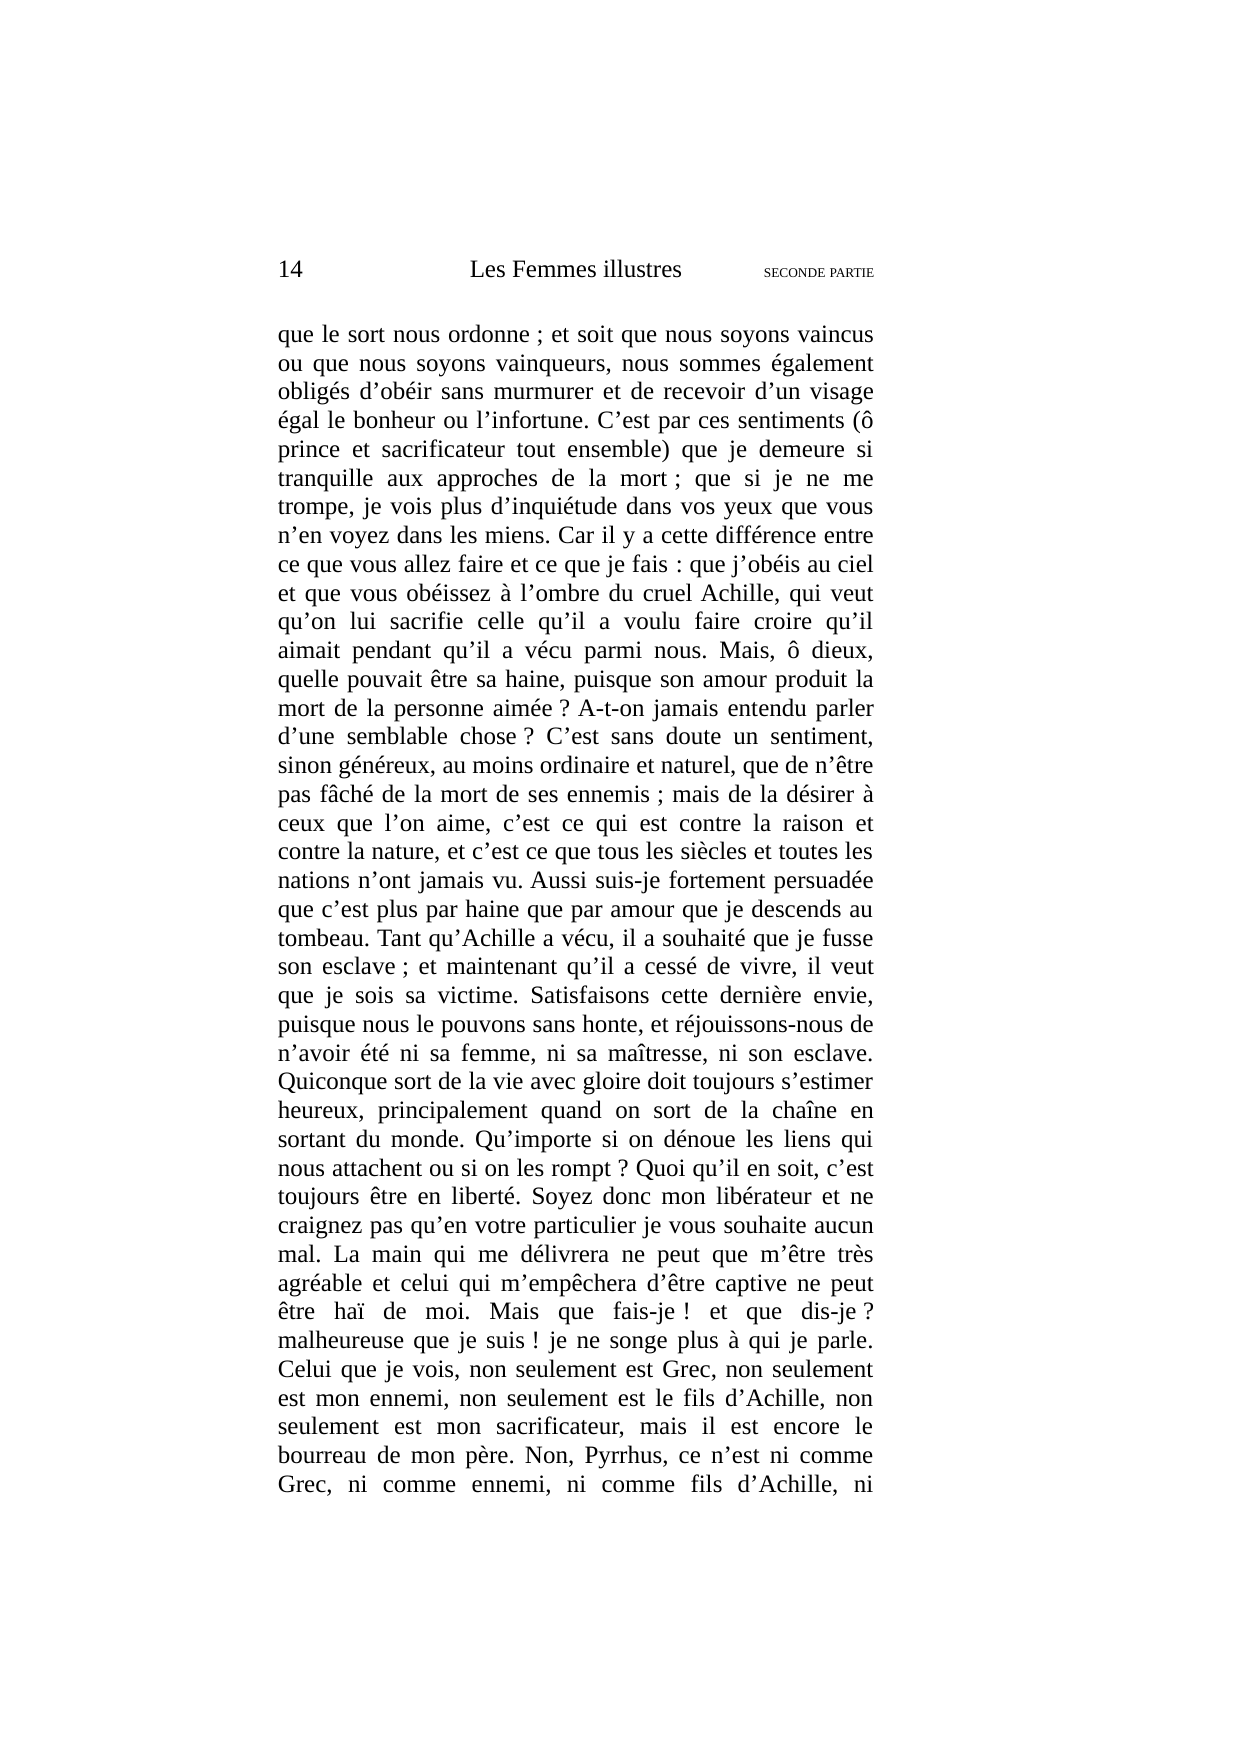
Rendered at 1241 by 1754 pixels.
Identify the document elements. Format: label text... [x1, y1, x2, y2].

text que le sort nous ordonne ; et soit que nous soyons vaincus ou que nous soyons vainqueurs, nous sommes également obligés d’obéir sans murmurer et de recevoir d’un visage égal le bonheur ou l’infortune. C’est par ces sentiments (ô prince et sacrificateur tout ensemble) que je demeure si tranquille aux approches de la mort ; que si je ne me trompe, je vois plus d’inquiétude dans vos yeux que vous n’en voyez dans les miens. Car il y a cette différence entre ce que vous allez faire et ce que je fais : que j’obéis au ciel et que vous obéissez à l’ombre du cruel Achille, qui veut qu’on lui sacrifie celle qu’il a voulu faire croire qu’il aimait pendant qu’il a vécu parmi nous. Mais, ô dieux, quelle pouvait être sa haine, puisque son amour produit la mort de la personne aimée ? A-t-on jamais entendu parler d’une semblable chose ? C’est sans doute un sentiment, sinon généreux, au moins ordinaire et naturel, que de n’être pas fâché de la mort de ses ennemis ; mais de la désirer à ceux que l’on aime, c’est ce qui est contre la raison et contre la nature, et c’est ce que tous les siècles et toutes les nations n’ont jamais vu. Aussi suis-je fortement persuadée que c’est plus par haine que par amour que je descends au tombeau. Tant qu’Achille a vécu, il a souhaité que je fusse son esclave ; et maintenant qu’il a cessé de vivre, il veut que je sois sa victime. Satisfaisons cette dernière envie, puisque nous le pouvons sans honte, et réjouissons-nous de n’avoir été ni sa femme, ni sa maîtresse, ni son esclave. Quiconque sort de la vie avec gloire doit toujours s’estimer heureux, principalement quand on sort de la chaîne en sortant du monde. Qu’importe si on dénoue les liens qui nous attachent ou si on les rompt ? Quoi qu’il en soit, c’est toujours être en liberté. Soyez donc mon libérateur et ne craignez pas qu’en votre particulier je vous souhaite aucun mal. La main qui me délivrera ne peut que m’être très agréable et celui qui m’empêchera d’être captive ne peut être haï de moi. Mais que fais-je ! et que dis-je ? malheureuse que je suis ! je ne songe plus à qui je parle. Celui que je vois, non seulement est Grec, non seulement est mon ennemi, non seulement est le fils d’Achille, non seulement est mon sacrificateur, mais il est encore le bourreau de mon père. Non, Pyrrhus, ce n’est ni comme Grec, ni comme ennemi, ni comme fils d’Achille, ni [278, 319, 874, 1498]
